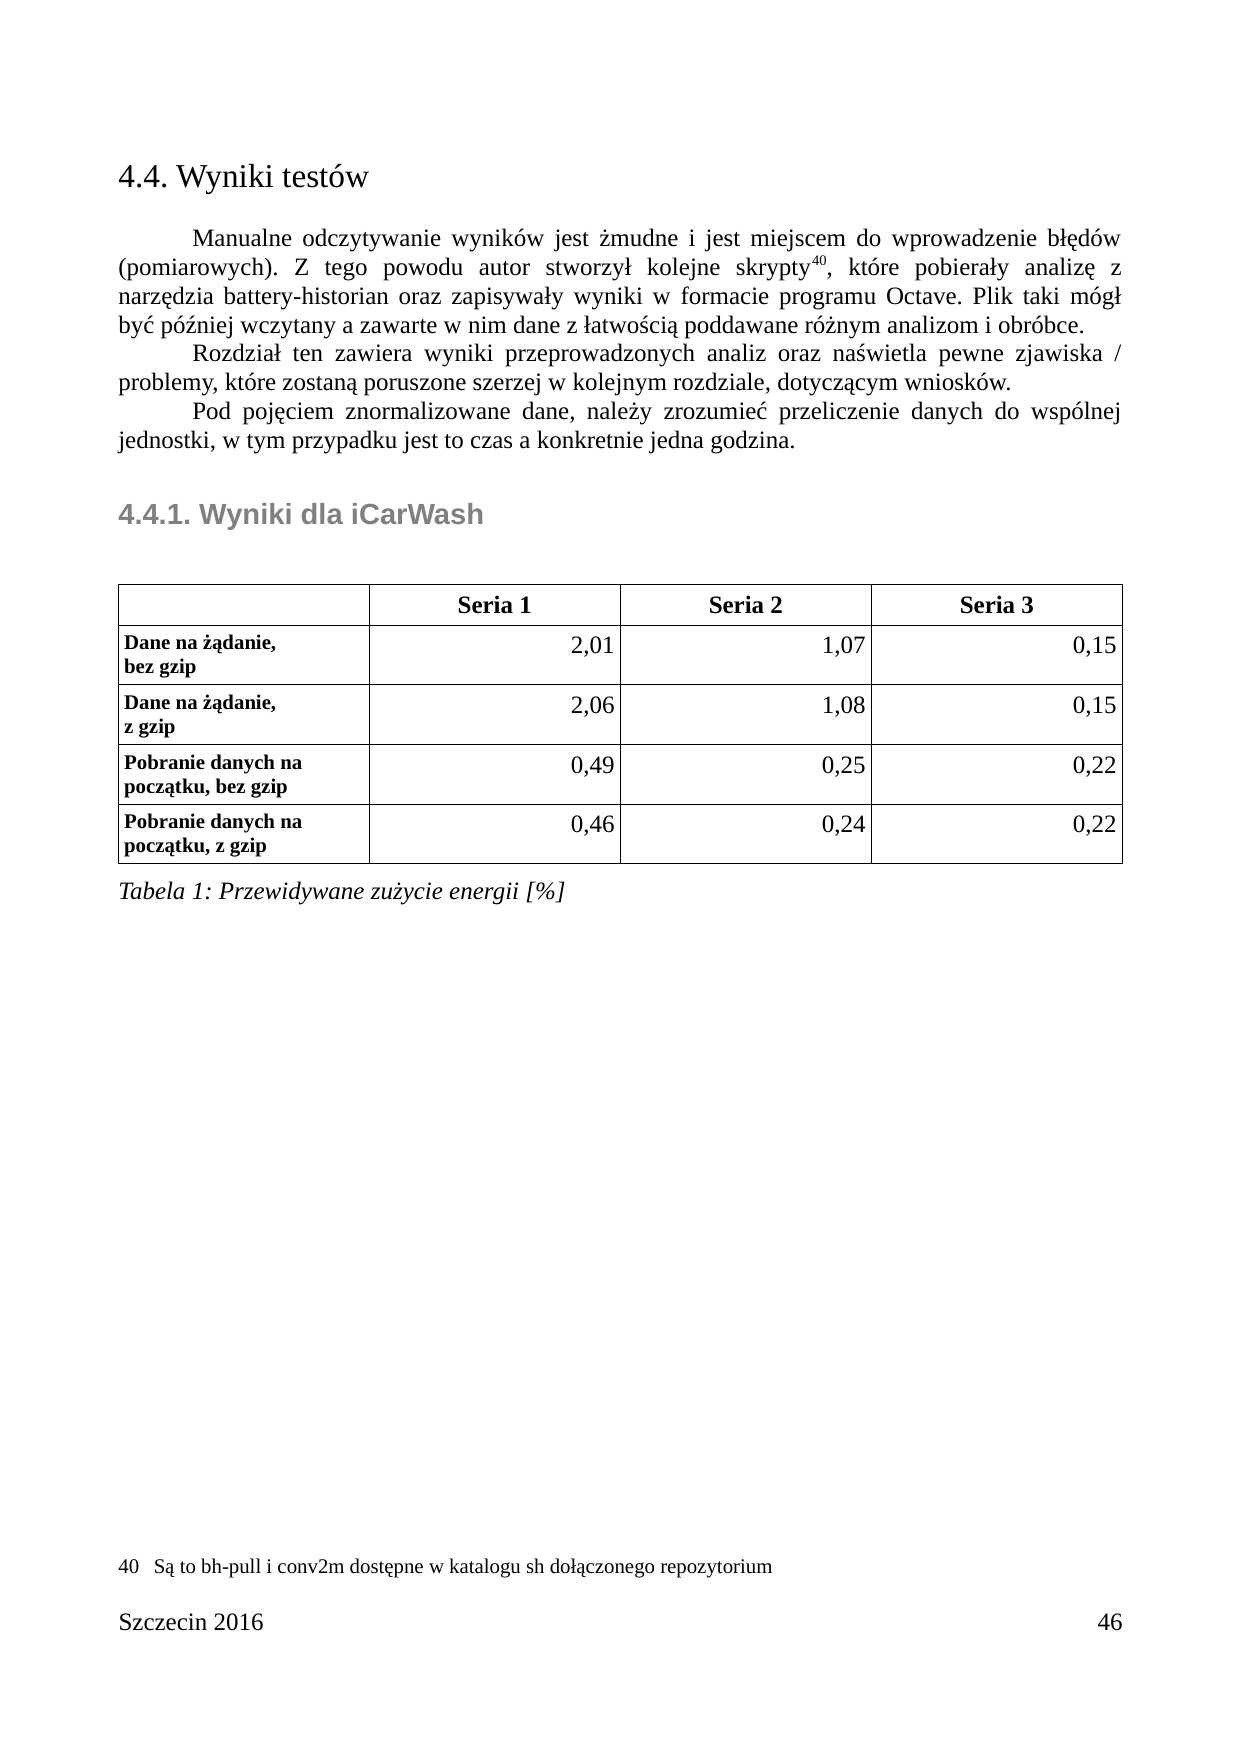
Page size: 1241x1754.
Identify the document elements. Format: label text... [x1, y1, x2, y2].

table_cell 2,06 [370, 685, 620, 744]
table_cell 0,22 [872, 805, 1122, 863]
table_cell 0,15 [872, 626, 1122, 684]
table_cell 0,49 [370, 745, 620, 803]
table_header Seria 1 [370, 585, 620, 624]
text Manualne odczytywanie wyników jest żmudne i jest miejscem do wprowadzenie błędów (pomiarowych). Z tego powodu autor stworzył kolejne skrypty, które pobierały analizę z narzędzia battery-historian oraz zapisywały wyniki w formacie programu Octave. Plik taki mógł być później wczytany a zawarte w nim dane z łatwością poddawane różnym analizom i obróbce. [118, 223, 1122, 338]
table_cell 1,07 [621, 626, 871, 684]
subtitle 4.4. Wyniki testów [118, 156, 1122, 195]
table_cell 0,25 [621, 745, 871, 803]
table_header [119, 585, 369, 624]
table_cell Dane na żądanie, bez gzip [119, 626, 369, 684]
table_cell 0,15 [872, 685, 1122, 744]
text Tabela 1: Przewidywane zużycie energii [%] [118, 876, 1122, 904]
table_cell 0,46 [370, 805, 620, 863]
text Są to bh-pull i conv2m dostępne w katalogu sh dołączonego repozytorium [118, 1553, 1122, 1578]
table_cell 1,08 [621, 685, 871, 744]
table_cell 0,22 [872, 745, 1122, 803]
table_cell Pobranie danych na początku, bez gzip [119, 745, 369, 803]
table_header Seria 3 [872, 585, 1122, 624]
text Pod pojęciem znormalizowane dane, należy zrozumieć przeliczenie danych do wspólnej jednostki, w tym przypadku jest to czas a konkretnie jedna godzina. [118, 396, 1122, 453]
text Rozdział ten zawiera wyniki przeprowadzonych analiz oraz naświetla pewne zjawiska / problemy, które zostaną poruszone szerzej w kolejnym rozdziale, dotyczącym wniosków. [118, 338, 1122, 396]
table_cell 0,24 [621, 805, 871, 863]
table_cell 2,01 [370, 626, 620, 684]
table_header Seria 2 [621, 585, 871, 624]
table_cell Dane na żądanie, z gzip [119, 685, 369, 744]
table_cell Pobranie danych na początku, z gzip [119, 805, 369, 863]
subtitle 4.4.1. Wyniki dla iCarWash [118, 497, 1122, 530]
